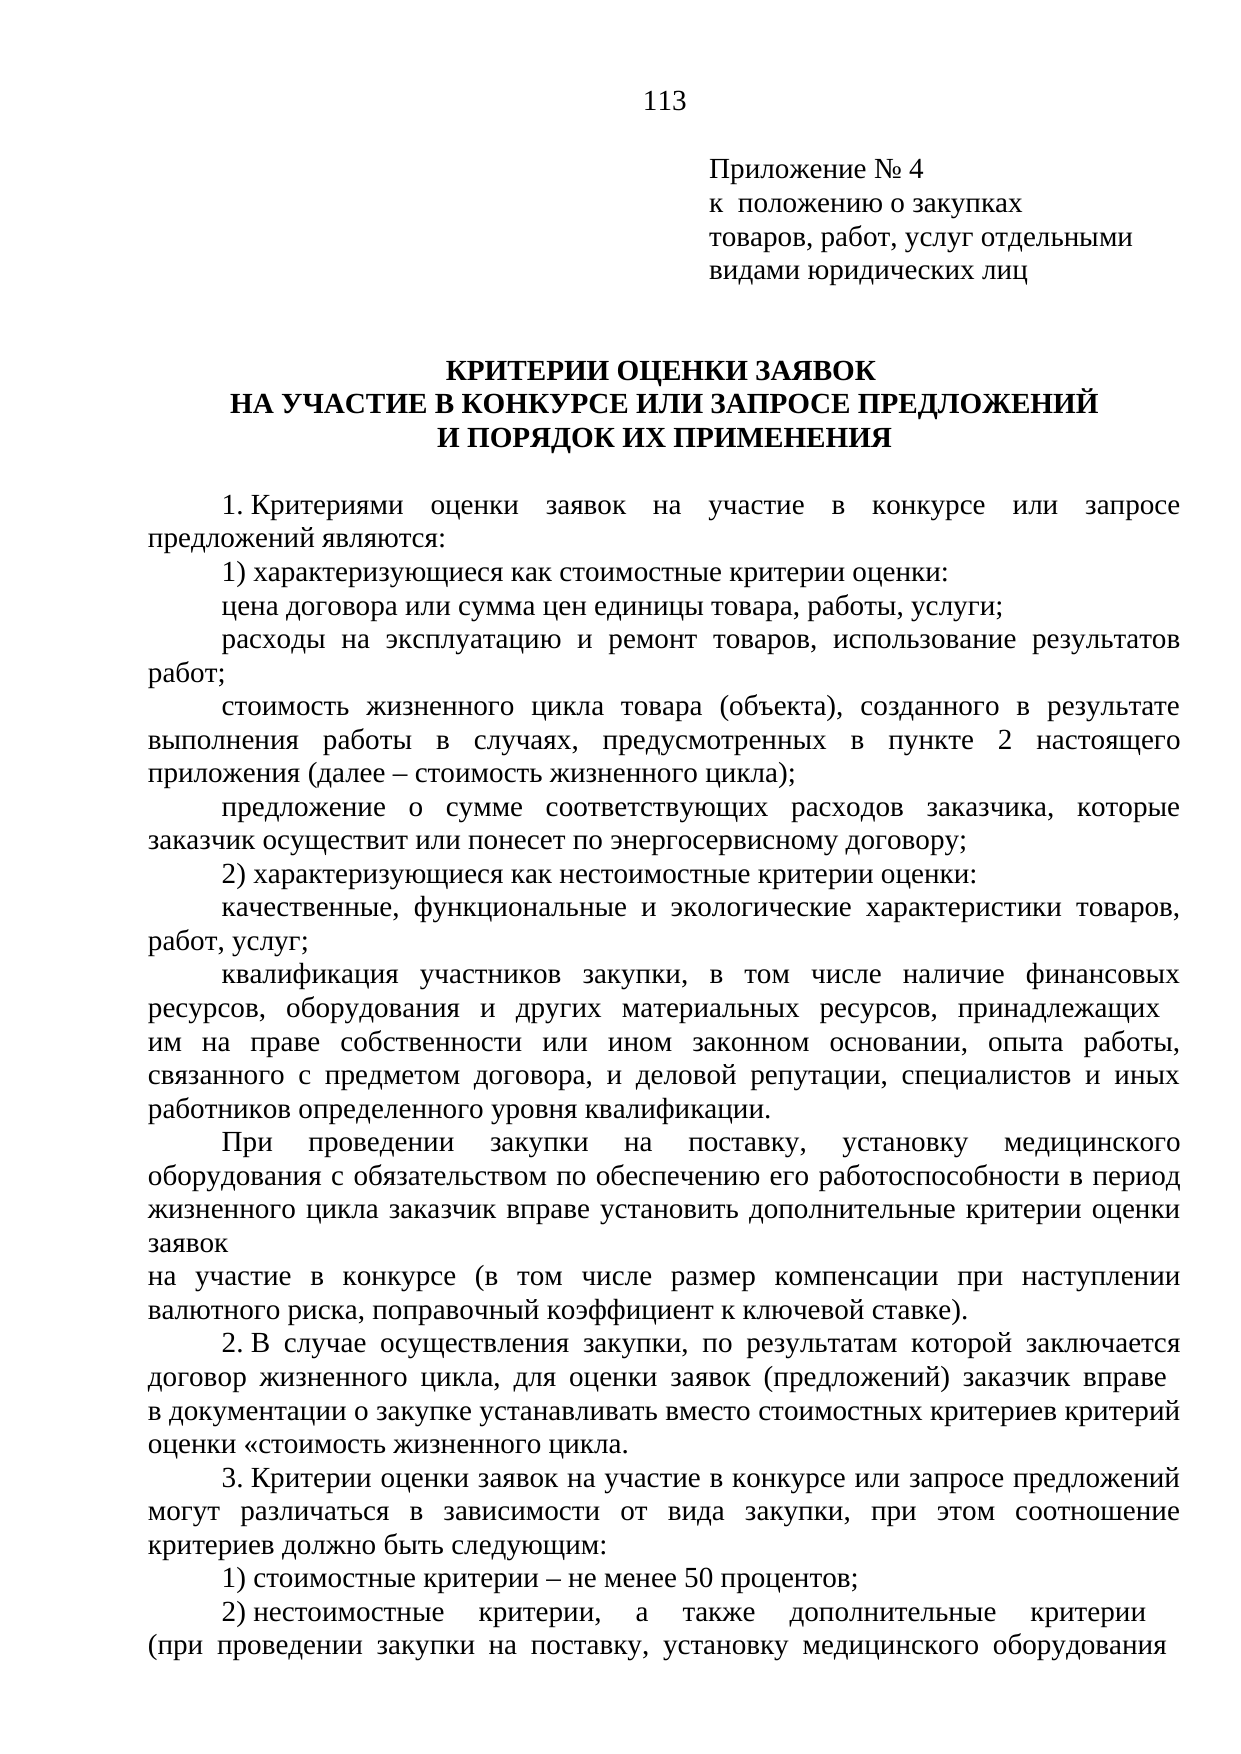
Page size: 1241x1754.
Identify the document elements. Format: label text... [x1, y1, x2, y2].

text качественные, функциональные и экологические характеристики товаров, работ, услуг; [148, 889, 1181, 957]
text 1) стоимостные критерии – не менее 50 процентов; [148, 1560, 1181, 1594]
text 1. Критериями оценки заявок на участие в конкурсе или запросе предложений являются: [148, 487, 1181, 554]
text НА УЧАСТИЕ В КОНКУРСЕ ИЛИ ЗАПРОСЕ ПРЕДЛОЖЕНИЙ [148, 386, 1181, 420]
text цена договора или сумма цен единицы товара, работы, услуги; [148, 588, 1181, 621]
text расходы на эксплуатацию и ремонт товаров, использование результатов работ; [148, 621, 1181, 688]
text предложение о сумме соответствующих расходов заказчика, которые заказчик осуществит или понесет по энергосервисному договору; [148, 789, 1181, 856]
text видами юридических лиц [148, 252, 1181, 286]
text товаров, работ, услуг отдельными [148, 219, 1181, 252]
text к положению о закупках [148, 185, 1181, 219]
text КРИТЕРИИ ОЦЕНКИ ЗАЯВОК [148, 353, 1181, 386]
text квалификация участников закупки, в том числе наличие финансовых ресурсов, оборудования и других материальных ресурсов, принадлежащих им на праве собственности или ином законном основании, опыта работы, связанного с предметом договора, и деловой репутации, специалистов и иных работников определенного уровня квалификации. [148, 957, 1181, 1124]
text Приложение № 4 [148, 152, 1181, 185]
text стоимость жизненного цикла товара (объекта), созданного в результате выполнения работы в случаях, предусмотренных в пункте 2 настоящего приложения (далее – стоимость жизненного цикла); [148, 688, 1181, 789]
text 2) нестоимостные критерии, а также дополнительные критерии (при проведении закупки на поставку, установку медицинского оборудования [148, 1594, 1181, 1661]
text 2) характеризующиеся как нестоимостные критерии оценки: [148, 856, 1181, 889]
text При проведении закупки на поставку, установку медицинского оборудования с обязательством по обеспечению его работоспособности в период жизненного цикла заказчик вправе установить дополнительные критерии оценки заявок на участие в конкурсе (в том числе размер компенсации при наступлении валютного риска, поправочный коэффициент к ключевой ставке). [148, 1124, 1181, 1326]
text И ПОРЯДОК ИХ ПРИМЕНЕНИЯ [148, 420, 1181, 453]
text 2. В случае осуществления закупки, по результатам которой заключается договор жизненного цикла, для оценки заявок (предложений) заказчик вправе в документации о закупке устанавливать вместо стоимостных критериев критерий оценки «стоимость жизненного цикла. [148, 1326, 1181, 1460]
text 1) характеризующиеся как стоимостные критерии оценки: [148, 554, 1181, 588]
text 3. Критерии оценки заявок на участие в конкурсе или запросе предложений могут различаться в зависимости от вида закупки, при этом соотношение критериев должно быть следующим: [148, 1460, 1181, 1560]
